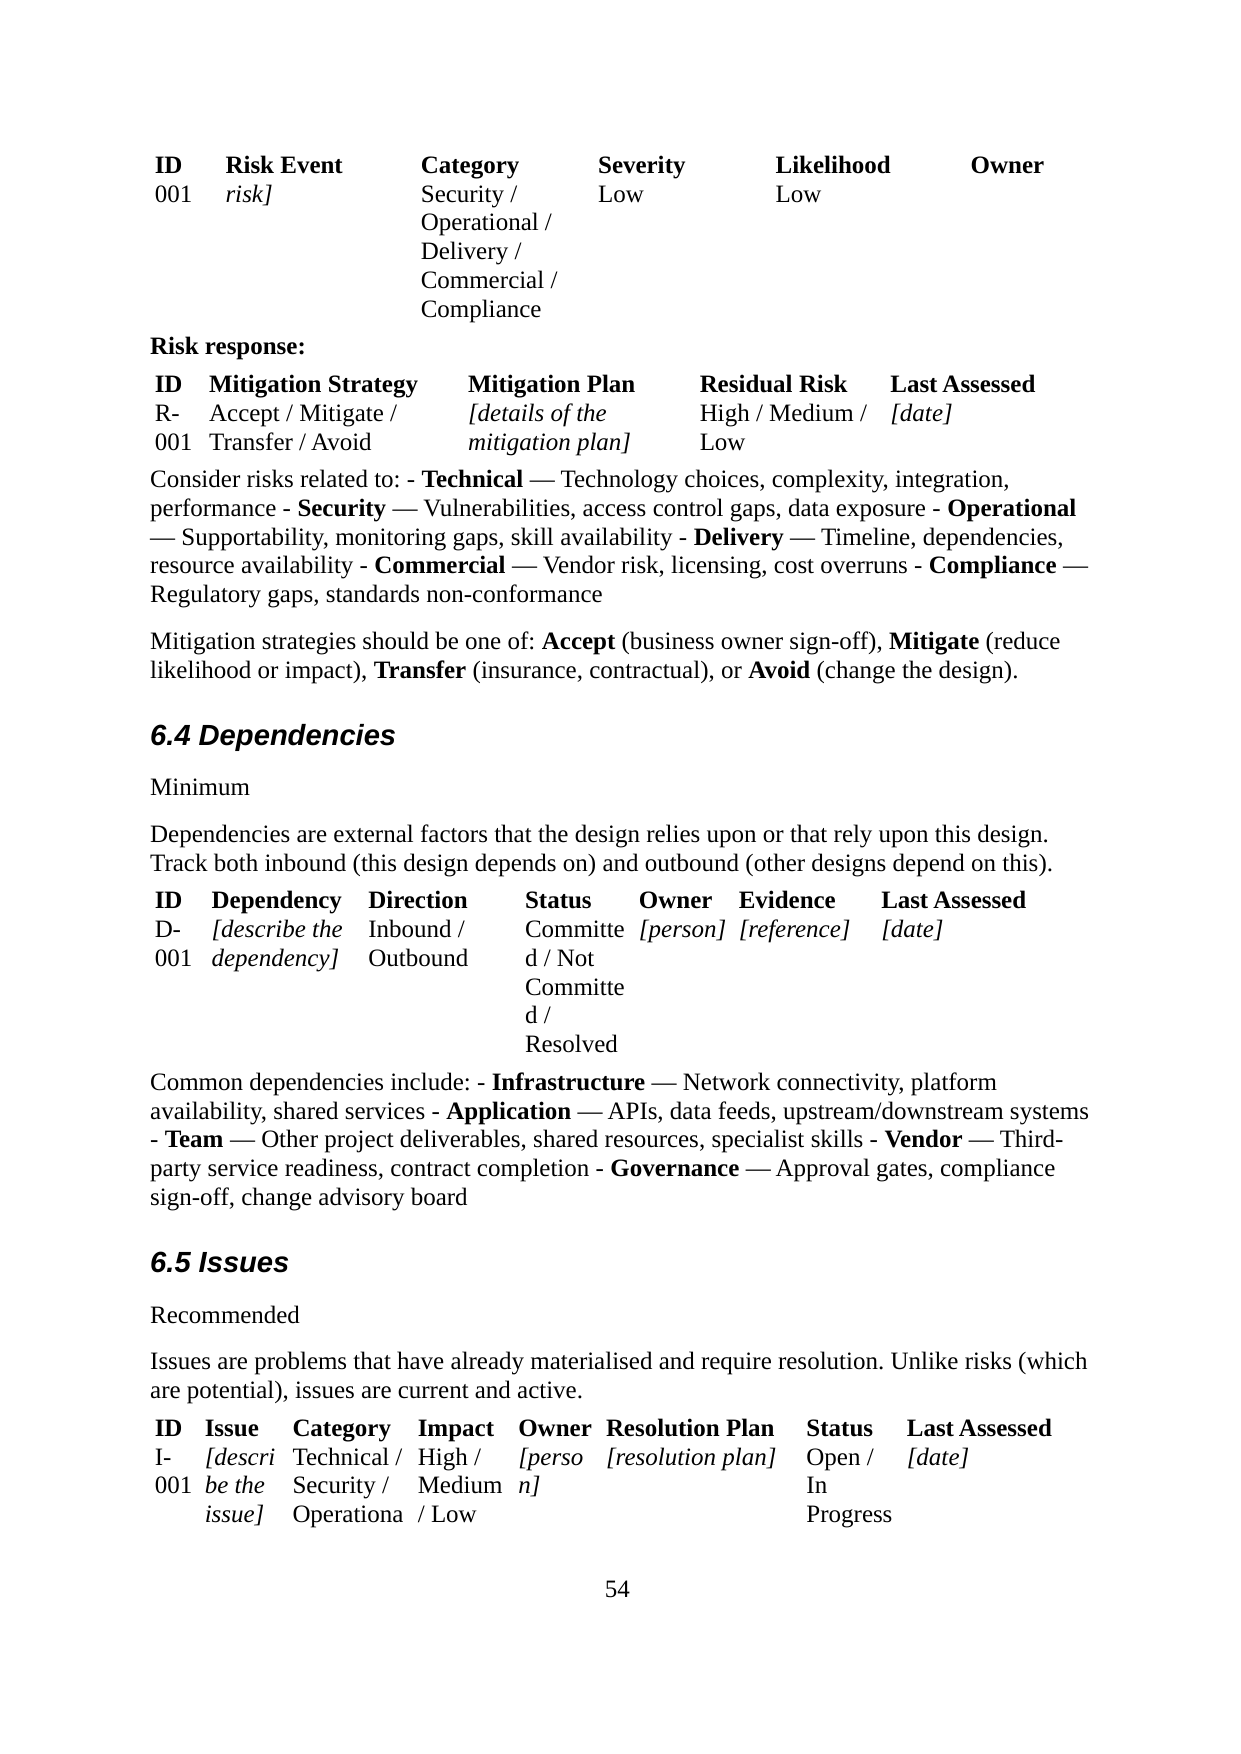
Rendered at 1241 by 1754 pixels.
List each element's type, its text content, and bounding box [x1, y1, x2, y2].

table_header Owner [514, 1413, 601, 1442]
table_header Direction [364, 886, 520, 914]
table_header ID [150, 369, 204, 398]
table_header Likelihood [771, 150, 966, 179]
table_cell Security / Operational / Delivery / Commercial / Compliance [416, 179, 593, 322]
table_cell risk] [221, 179, 416, 322]
text Dependencies are external factors that the design relies upon or that rely upon this design. Track both inbound (this design depends on) and outbound (other designs depend on this). [150, 819, 1090, 877]
table_header Last Assessed [876, 886, 1090, 914]
table_header Owner [634, 886, 734, 914]
table_header ID [150, 886, 207, 914]
table_header Issue [200, 1413, 288, 1442]
table_cell [details of the mitigation plan] [463, 398, 695, 455]
table_cell Low [771, 179, 966, 322]
table_header ID [150, 1413, 200, 1442]
table_cell [person] [634, 914, 734, 1058]
table_header Impact [413, 1413, 513, 1442]
subtitle 6.5 Issues [150, 1245, 1090, 1278]
table_cell [resolution plan] [601, 1442, 802, 1528]
table_header Risk Event [221, 150, 416, 179]
table_header Mitigation Plan [463, 369, 695, 398]
table_cell [describe the dependency] [207, 914, 364, 1058]
table_cell Inbound / Outbound [364, 914, 520, 1058]
table_cell Technical / Security / Operationa [288, 1442, 413, 1528]
table_cell [person] [514, 1442, 601, 1528]
table_header Category [288, 1413, 413, 1442]
text Mitigation strategies should be one of: Accept (business owner sign-off), Mitigate (reduce likelihood or impact), Transfer (insurance, contractual), or Avoid (change the design). [150, 626, 1090, 683]
table_header Mitigation Strategy [205, 369, 463, 398]
text Minimum [150, 772, 1090, 801]
table_header Resolution Plan [601, 1413, 802, 1442]
table_header Severity [594, 150, 771, 179]
table_cell [reference] [734, 914, 876, 1058]
table_header Owner [966, 150, 1090, 179]
text Common dependencies include: - Infrastructure — Network connectivity, platform availability, shared services - Application — APIs, data feeds, upstream/downstream systems - Team — Other project deliverables, shared resources, specialist skills - Vendor — Third-party service readiness, contract completion - Governance — Approval gates, compliance sign-off, change advisory board [150, 1067, 1090, 1211]
table_cell Open / In Progress [802, 1442, 902, 1528]
table_cell R-001 [150, 398, 204, 455]
table_header Last Assessed [902, 1413, 1090, 1442]
table_cell [date] [876, 914, 1090, 1058]
table_header Dependency [207, 886, 364, 914]
text Risk response: [150, 331, 1090, 360]
table_cell [date] [902, 1442, 1090, 1528]
table_header Last Assessed [886, 369, 1090, 398]
subtitle 6.4 Dependencies [150, 717, 1090, 751]
table_cell Low [594, 179, 771, 322]
table_cell I-001 [150, 1442, 200, 1528]
table_cell 001 [150, 179, 221, 322]
table_cell D-001 [150, 914, 207, 1058]
table_cell [966, 179, 1090, 322]
table_cell High / Medium / Low [413, 1442, 513, 1528]
text Recommended [150, 1300, 1090, 1328]
text Consider risks related to: - Technical — Technology choices, complexity, integration, performance - Security — Vulnerabilities, access control gaps, data exposure - Operational — Supportability, monitoring gaps, skill availability - Delivery — Timeline, dependencies, resource availability - Commercial — Vendor risk, licensing, cost overruns - Compliance — Regulatory gaps, standards non-conformance [150, 464, 1090, 608]
table_cell [describe the issue] [200, 1442, 288, 1528]
table_cell High / Medium / Low [695, 398, 886, 455]
table_header ID [150, 150, 221, 179]
table_cell Committed / Not Committed / Resolved [520, 914, 634, 1058]
table_cell [date] [886, 398, 1090, 455]
table_header Category [416, 150, 593, 179]
table_cell Accept / Mitigate / Transfer / Avoid [205, 398, 463, 455]
text Issues are problems that have already materialised and require resolution. Unlike risks (which are potential), issues are current and active. [150, 1346, 1090, 1404]
table_header Status [520, 886, 634, 914]
table_header Status [802, 1413, 902, 1442]
table_header Evidence [734, 886, 876, 914]
table_header Residual Risk [695, 369, 886, 398]
